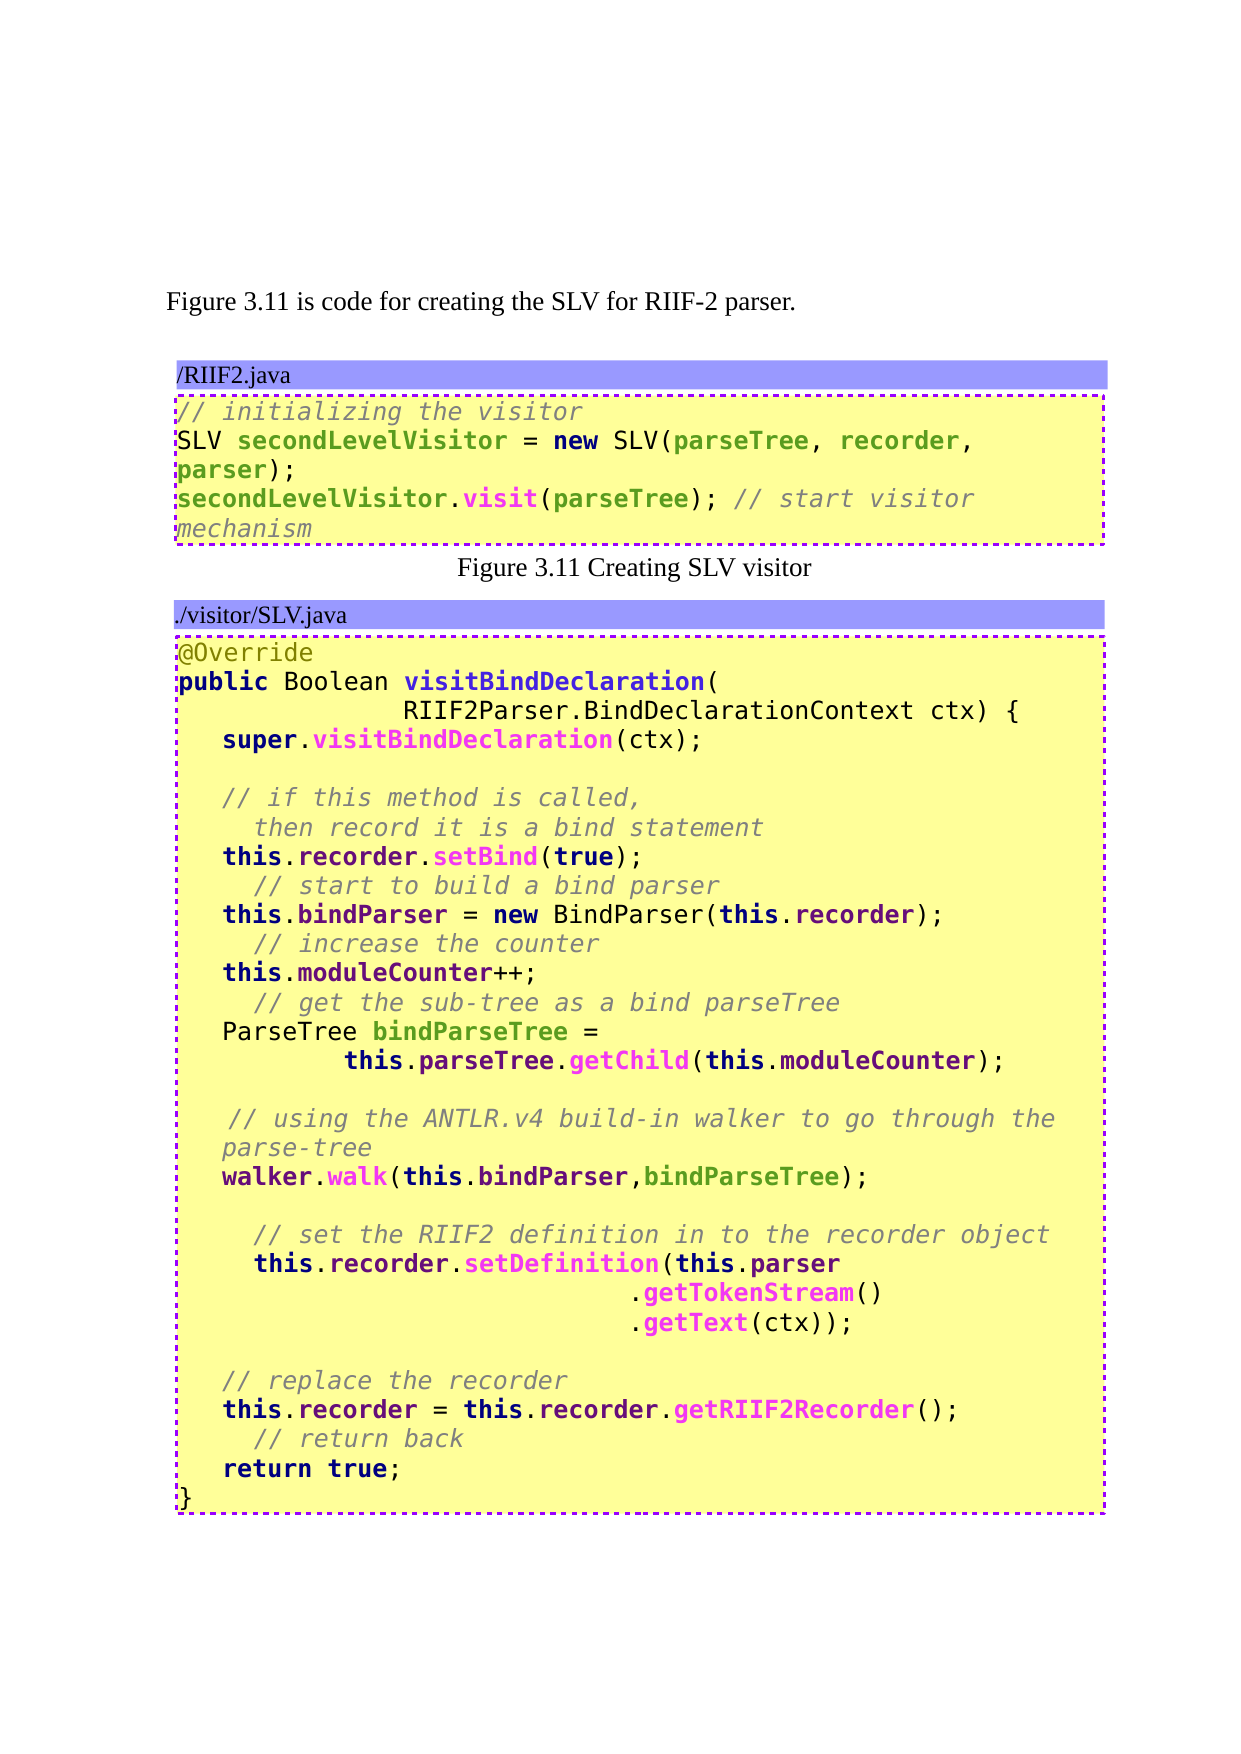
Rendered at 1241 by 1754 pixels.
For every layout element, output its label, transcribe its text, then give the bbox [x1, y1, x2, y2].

text Figure 3.11 Creating SLV visitor [166, 551, 1103, 582]
text Figure 3.11 is code for creating the SLV for RIIF-2 parser. [166, 285, 1103, 316]
